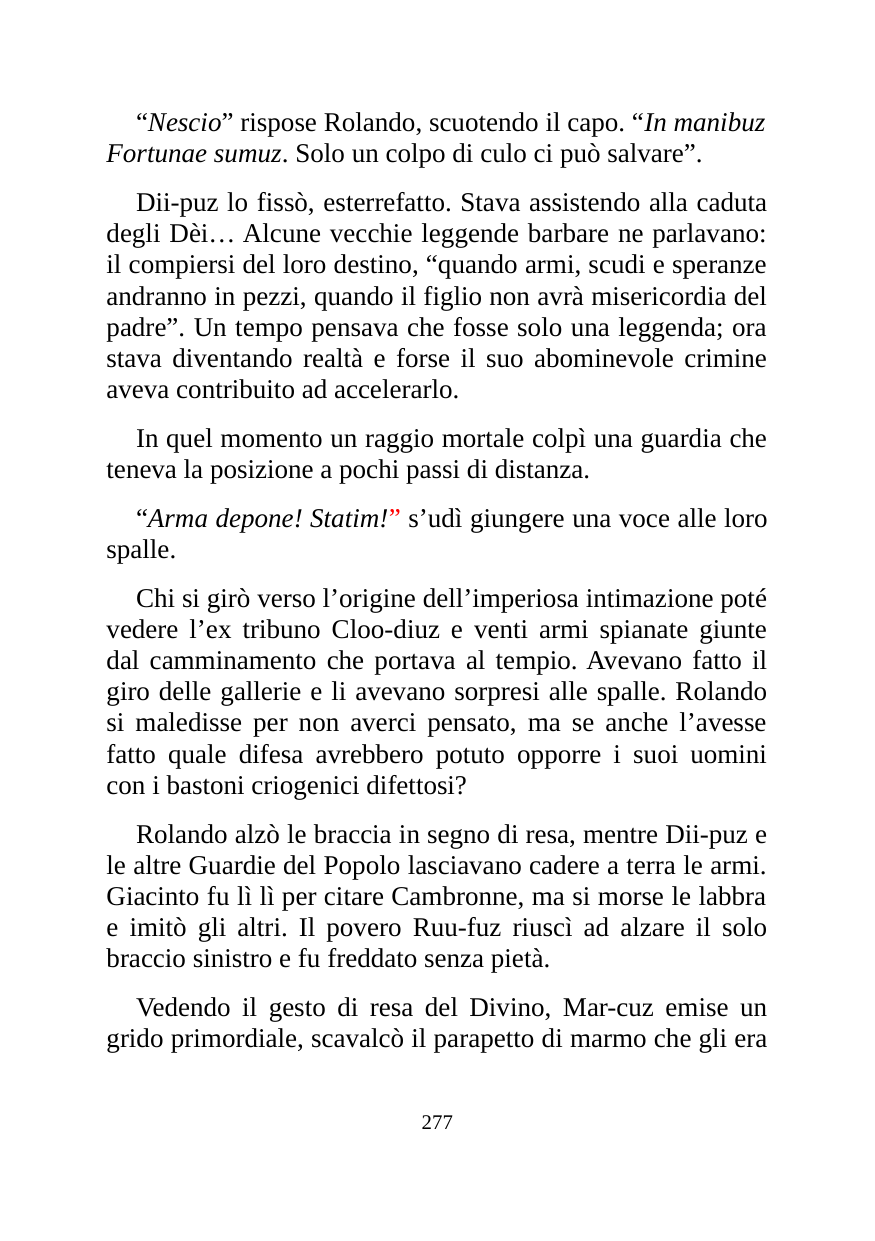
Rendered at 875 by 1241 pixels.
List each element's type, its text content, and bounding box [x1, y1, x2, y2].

text Chi si girò verso l’origine dell’imperiosa intimazione poté vedere l’ex tribuno Cloo-diuz e venti armi spianate giunte dal camminamento che portava al tempio. Avevano fatto il giro delle gallerie e li avevano sorpresi alle spalle. Rolando si maledisse per non averci pensato, ma se anche l’avesse fatto quale difesa avrebbero potuto opporre i suoi uomini con i bastoni criogenici difettosi? [106, 582, 768, 800]
text Dii-puz lo fissò, esterrefatto. Stava assistendo alla caduta degli Dèi… Alcune vecchie leggende barbare ne parlavano: il compiersi del loro destino, “quando armi, scudi e speranze andranno in pezzi, quando il figlio non avrà misericordia del padre”. Un tempo pensava che fosse solo una leggenda; ora stava diventando realtà e forse il suo abominevole crimine aveva contribuito ad accelerarlo. [106, 186, 768, 404]
text “Nescio” rispose Rolando, scuotendo il capo. “In manibuz Fortunae sumuz. Solo un colpo di culo ci può salvare”. [106, 106, 768, 168]
text In quel momento un raggio mortale colpì una guardia che teneva la posizione a pochi passi di distanza. [106, 422, 768, 484]
text “Arma depone! Statim!” s’udì giungere una voce alle loro spalle. [106, 502, 768, 564]
text Rolando alzò le braccia in segno di resa, mentre Dii-puz e le altre Guardie del Popolo lasciavano cadere a terra le armi. Giacinto fu lì lì per citare Cambronne, ma si morse le labbra e imitò gli altri. Il povero Ruu-fuz riuscì ad alzare il solo braccio sinistro e fu freddato senza pietà. [106, 818, 768, 973]
text Vedendo il gesto di resa del Divino, Mar-cuz emise un grido primordiale, scavalcò il parapetto di marmo che gli era [106, 991, 768, 1053]
